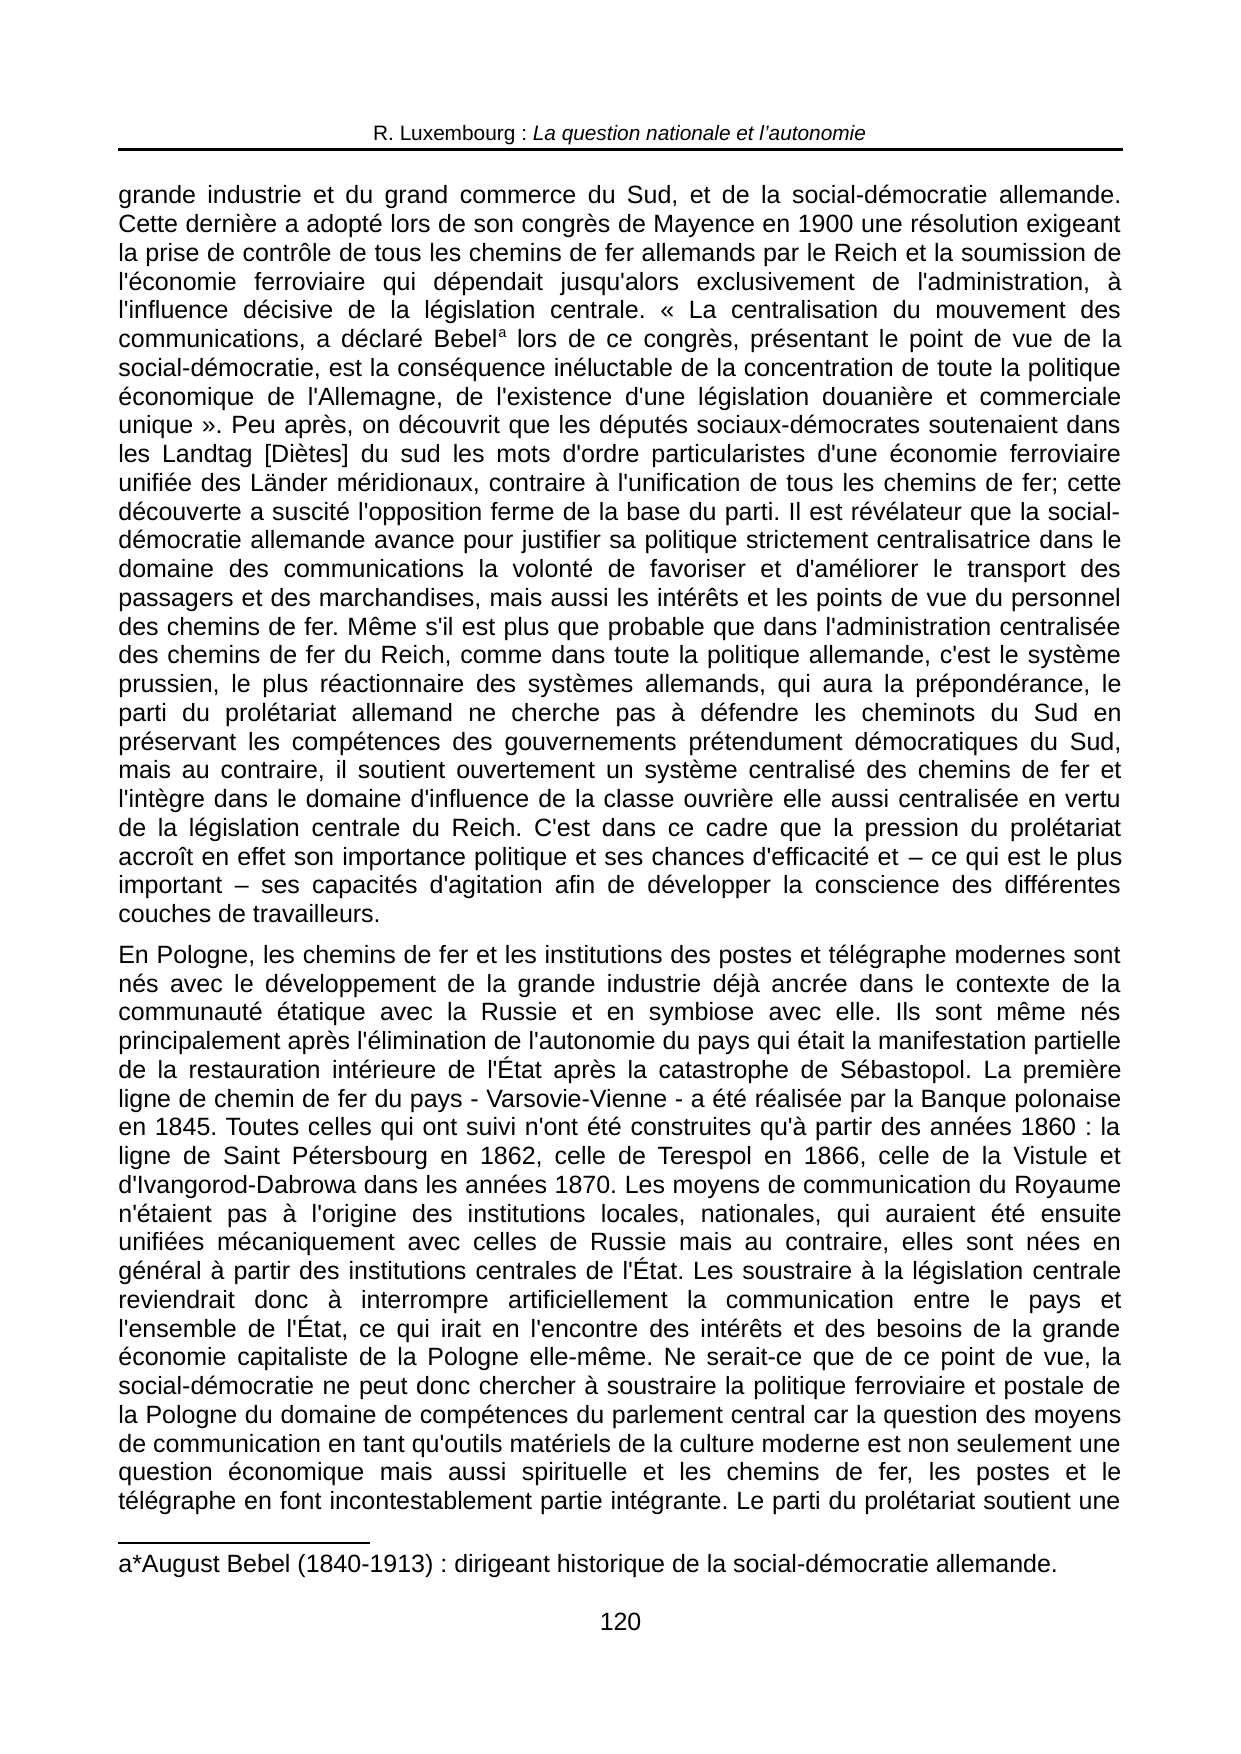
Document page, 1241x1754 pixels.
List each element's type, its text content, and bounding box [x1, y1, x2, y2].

text En Pologne, les chemins de fer et les institutions des postes et télégraphe modernes sont nés avec le développement de la grande industrie déjà ancrée dans le contexte de la communauté étatique avec la Russie et en symbiose avec elle. Ils sont même nés principalement après l'élimination de l'autonomie du pays qui était la manifestation partielle de la restauration intérieure de l'État après la catastrophe de Sébastopol. La première ligne de chemin de fer du pays - Varsovie-Vienne - a été réalisée par la Banque polonaise en 1845. Toutes celles qui ont suivi n'ont été construites qu'à partir des années 1860 : la ligne de Saint Pétersbourg en 1862, celle de Terespol en 1866, celle de la Vistule et d'Ivangorod-Dabrowa dans les années 1870. Les moyens de communication du Royaume n'étaient pas à l'origine des institutions locales, nationales, qui auraient été ensuite unifiées mécaniquement avec celles de Russie mais au contraire, elles sont nées en général à partir des institutions centrales de l'État. Les soustraire à la législation centrale reviendrait donc à interrompre artificiellement la communication entre le pays et l'ensemble de l'État, ce qui irait en l'encontre des intérêts et des besoins de la grande économie capitaliste de la Pologne elle-même. Ne serait-ce que de ce point de vue, la social-démocratie ne peut donc chercher à soustraire la politique ferroviaire et postale de la Pologne du domaine de compétences du parlement central car la question des moyens de communication en tant qu'outils matériels de la culture moderne est non seulement une question économique mais aussi spirituelle et les chemins de fer, les postes et le télégraphe en font incontestablement partie intégrante. Le parti du prolétariat soutient une [118, 940, 1123, 1515]
text *August Bebel (1840-1913) : dirigeant historique de la social-démocratie allemande. [118, 1549, 1123, 1578]
text grande industrie et du grand commerce du Sud, et de la social-démocratie allemande. Cette dernière a adopté lors de son congrès de Mayence en 1900 une résolution exigeant la prise de contrôle de tous les chemins de fer allemands par le Reich et la soumission de l'économie ferroviaire qui dépendait jusqu'alors exclusivement de l'administration, à l'influence décisive de la législation centrale. « La centralisation du mouvement des communications, a déclaré Bebel lors de ce congrès, présentant le point de vue de la social-démocratie, est la conséquence inéluctable de la concentration de toute la politique économique de l'Allemagne, de l'existence d'une législation douanière et commerciale unique ». Peu après, on découvrit que les députés sociaux-démocrates soutenaient dans les Landtag [Diètes] du sud les mots d'ordre particularistes d'une économie ferroviaire unifiée des Länder méridionaux, contraire à l'unification de tous les chemins de fer; cette découverte a suscité l'opposition ferme de la base du parti. Il est révélateur que la social-démocratie allemande avance pour justifier sa politique strictement centralisatrice dans le domaine des communications la volonté de favoriser et d'améliorer le transport des passagers et des marchandises, mais aussi les intérêts et les points de vue du personnel des chemins de fer. Même s'il est plus que probable que dans l'administration centralisée des chemins de fer du Reich, comme dans toute la politique allemande, c'est le système prussien, le plus réactionnaire des systèmes allemands, qui aura la prépondérance, le parti du prolétariat allemand ne cherche pas à défendre les cheminots du Sud en préservant les compétences des gouvernements prétendument démocratiques du Sud, mais au contraire, il soutient ouvertement un système centralisé des chemins de fer et l'intègre dans le domaine d'influence de la classe ouvrière elle aussi centralisée en vertu de la législation centrale du Reich. C'est dans ce cadre que la pression du prolétariat accroît en effet son importance politique et ses chances d'efficacité et – ce qui est le plus important – ses capacités d'agitation afin de développer la conscience des différentes couches de travailleurs. [118, 181, 1123, 928]
